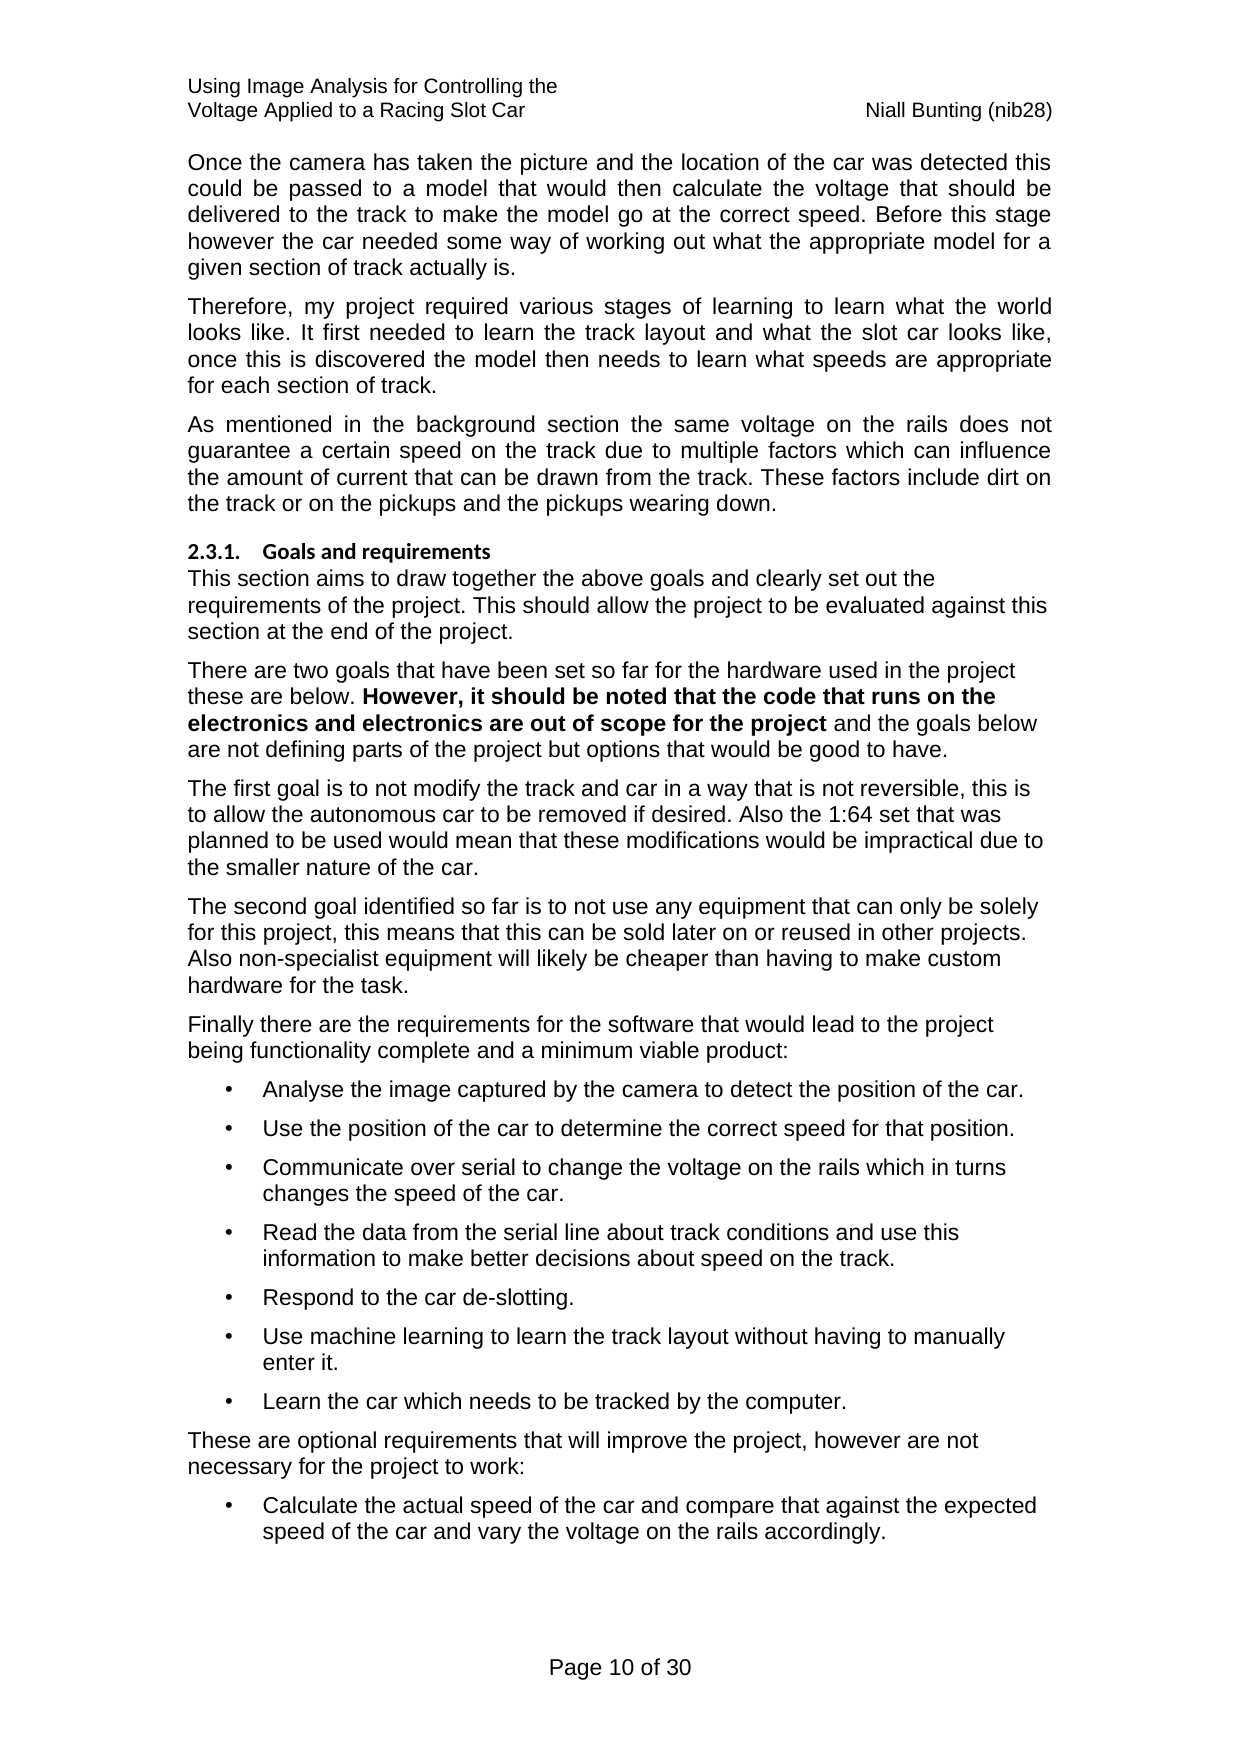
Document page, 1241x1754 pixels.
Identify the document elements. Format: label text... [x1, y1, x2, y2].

text There are two goals that have been set so far for the hardware used in the project these are below. However, it should be noted that the code that runs on the electronics and electronics are out of scope for the project and the goals below are not defining parts of the project but options that would be good to have. [187, 657, 1053, 762]
list Read the data from the serial line about track conditions and use this information to make better decisions about speed on the track. [225, 1219, 1053, 1271]
subtitle Goals and requirements [187, 537, 1053, 565]
text Finally there are the requirements for the software that would lead to the project being functionality complete and a minimum viable product: [187, 1011, 1053, 1063]
text The first goal is to not modify the track and car in a way that is not reversible, this is to allow the autonomous car to be removed if desired. Also the 1:64 set that was planned to be used would mean that these modifications would be impractical due to the smaller nature of the car. [187, 775, 1053, 880]
list Analyse the image captured by the camera to detect the position of the car. [225, 1076, 1053, 1102]
text Once the camera has taken the picture and the location of the car was detected this could be passed to a model that would then calculate the voltage that should be delivered to the track to make the model go at the correct speed. Before this stage however the car needed some way of working out what the appropriate model for a given section of track actually is. [187, 149, 1053, 281]
list Use the position of the car to determine the correct speed for that position. [225, 1114, 1053, 1141]
text These are optional requirements that will improve the project, however are not necessary for the project to work: [187, 1427, 1053, 1479]
text Therefore, my project required various stages of learning to learn what the world looks like. It first needed to learn the track layout and what the slot car looks like, once this is discovered the model then needs to learn what speeds are appropriate for each section of track. [187, 293, 1053, 398]
list Communicate over serial to change the voltage on the rails which in turns changes the speed of the car. [225, 1153, 1053, 1206]
list Calculate the actual speed of the car and compare that against the expected speed of the car and vary the voltage on the rails accordingly. [225, 1492, 1053, 1545]
text This section aims to draw together the above goals and clearly set out the requirements of the project. This should allow the project to be evaluated against this section at the end of the project. [187, 565, 1053, 644]
list Use machine learning to learn the track layout without having to manually enter it. [225, 1323, 1053, 1375]
list Learn the car which needs to be tracked by the computer. [225, 1388, 1053, 1414]
text The second goal identified so far is to not use any equipment that can only be solely for this project, this means that this can be sold later on or reused in other projects. Also non-specialist equipment will likely be cheaper than having to make custom hardware for the task. [187, 893, 1053, 998]
list Respond to the car de-slotting. [225, 1284, 1053, 1310]
text As mentioned in the background section the same voltage on the rails does not guarantee a certain speed on the track due to multiple factors which can influence the amount of current that can be drawn from the track. These factors include dirt on the track or on the pickups and the pickups wearing down. [187, 411, 1053, 516]
